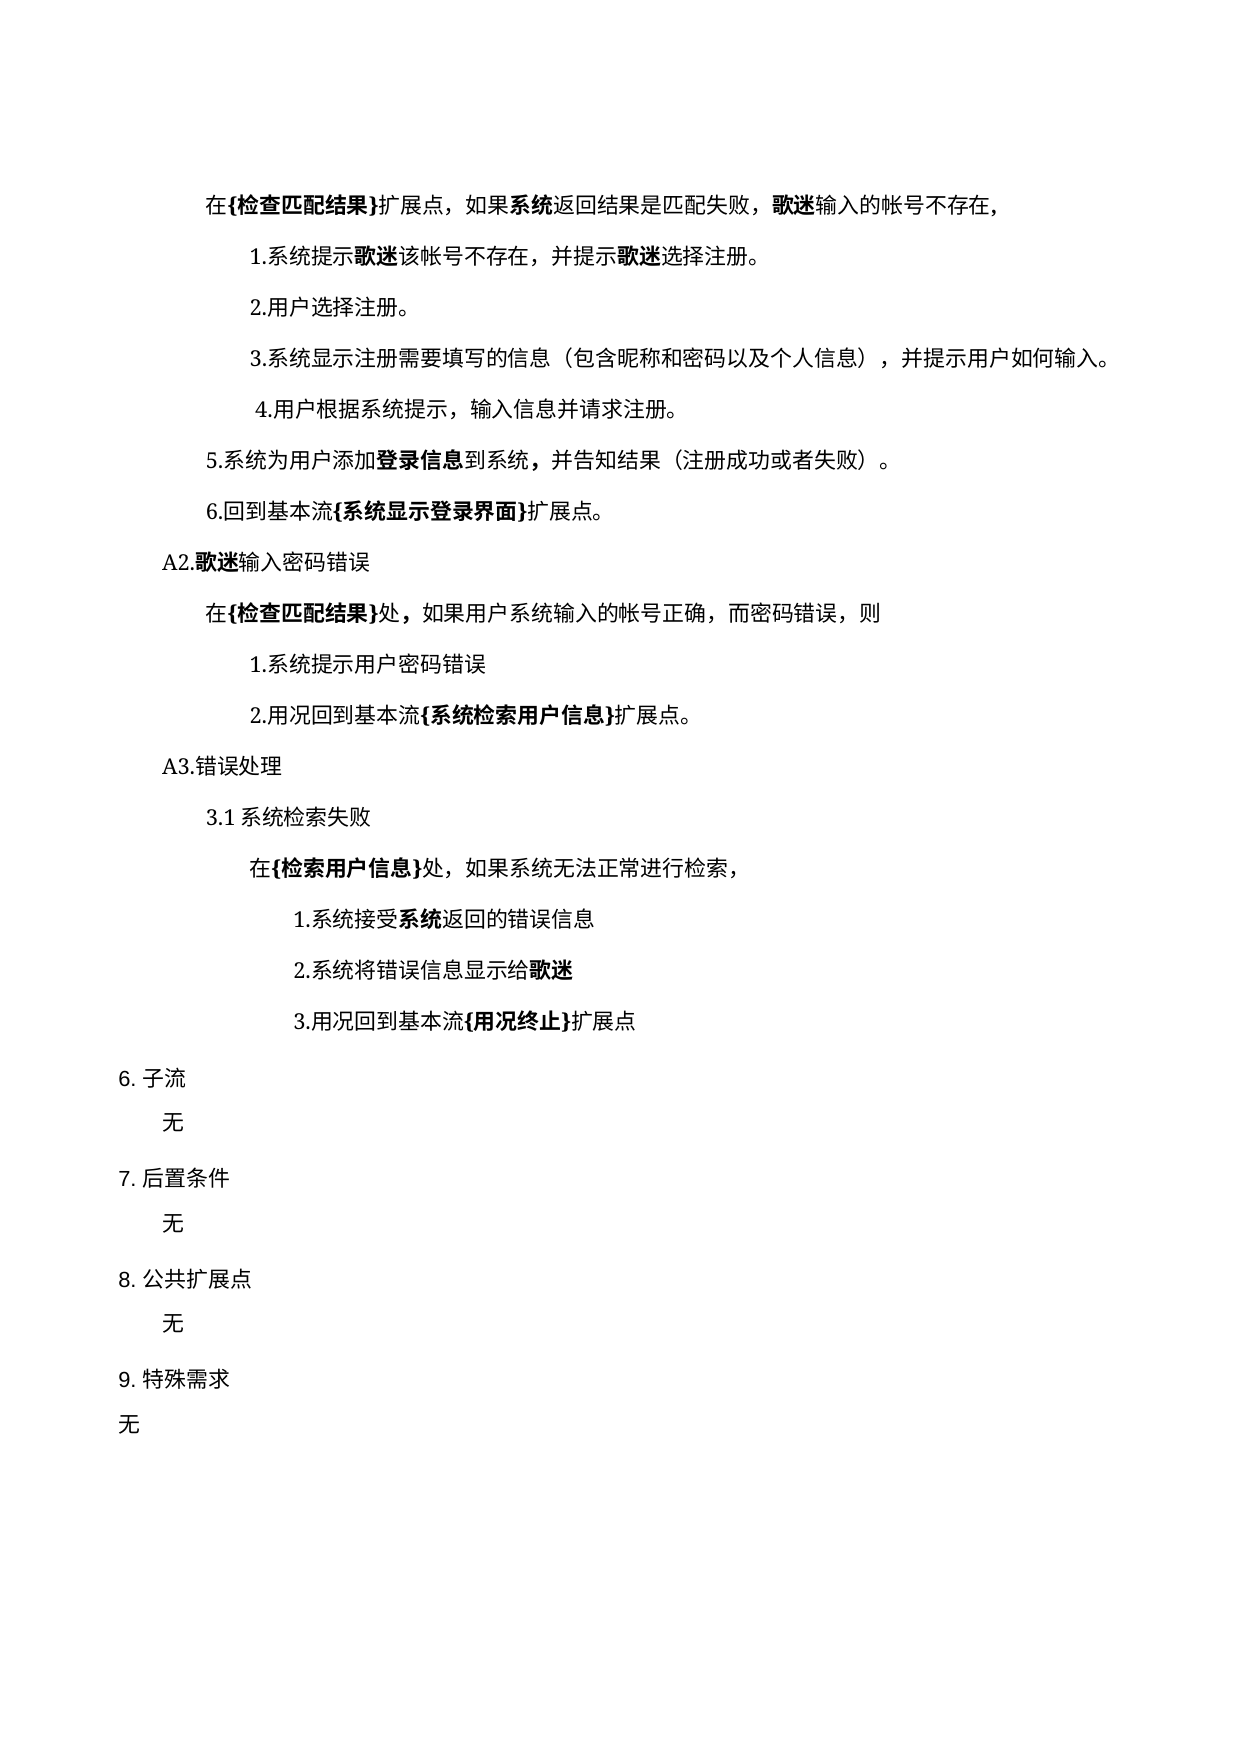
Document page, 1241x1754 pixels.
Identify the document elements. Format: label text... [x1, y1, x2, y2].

subtitle 后置条件 [118, 1161, 1122, 1193]
text 2.系统将错误信息显示给歌迷 [118, 953, 1122, 985]
text 1.系统提示用户密码错误 [118, 647, 1122, 679]
text 在{检查匹配结果}处，如果用户系统输入的帐号正确，而密码错误，则 [118, 596, 1122, 628]
text 2.用户选择注册。 [118, 290, 1122, 321]
text 3.系统显示注册需要填写的信息（包含昵称和密码以及个人信息），并提示用户如何输入。 [118, 341, 1122, 372]
text 无 [118, 1105, 1122, 1137]
subtitle 子流 [118, 1061, 1122, 1092]
text 3.1系统检索失败 [118, 800, 1122, 832]
text 无 [118, 1407, 1122, 1438]
text 在{检索用户信息}处，如果系统无法正常进行检索， [118, 851, 1122, 883]
text 5.系统为用户添加登录信息到系统，并告知结果（注册成功或者失败）。 [118, 443, 1122, 474]
text 6.回到基本流{系统显示登录界面}扩展点。 [118, 494, 1122, 526]
text 3.用况回到基本流{用况终止}扩展点 [118, 1004, 1122, 1036]
text 在{检查匹配结果}扩展点，如果系统返回结果是匹配失败，歌迷输入的帐号不存在, [118, 188, 1122, 219]
subtitle 特殊需求 [118, 1362, 1122, 1394]
text 1.系统接受系统返回的错误信息 [118, 902, 1122, 934]
text A2.歌迷输入密码错误 [118, 545, 1122, 577]
text 2.用况回到基本流{系统检索用户信息}扩展点。 [118, 698, 1122, 730]
text 无 [118, 1206, 1122, 1237]
subtitle 公共扩展点 [118, 1262, 1122, 1293]
text A3.错误处理 [118, 749, 1122, 781]
text 1.系统提示歌迷该帐号不存在，并提示歌迷选择注册。 [118, 239, 1122, 270]
text 4.用户根据系统提示，输入信息并请求注册。 [118, 392, 1122, 423]
text 无 [118, 1306, 1122, 1338]
